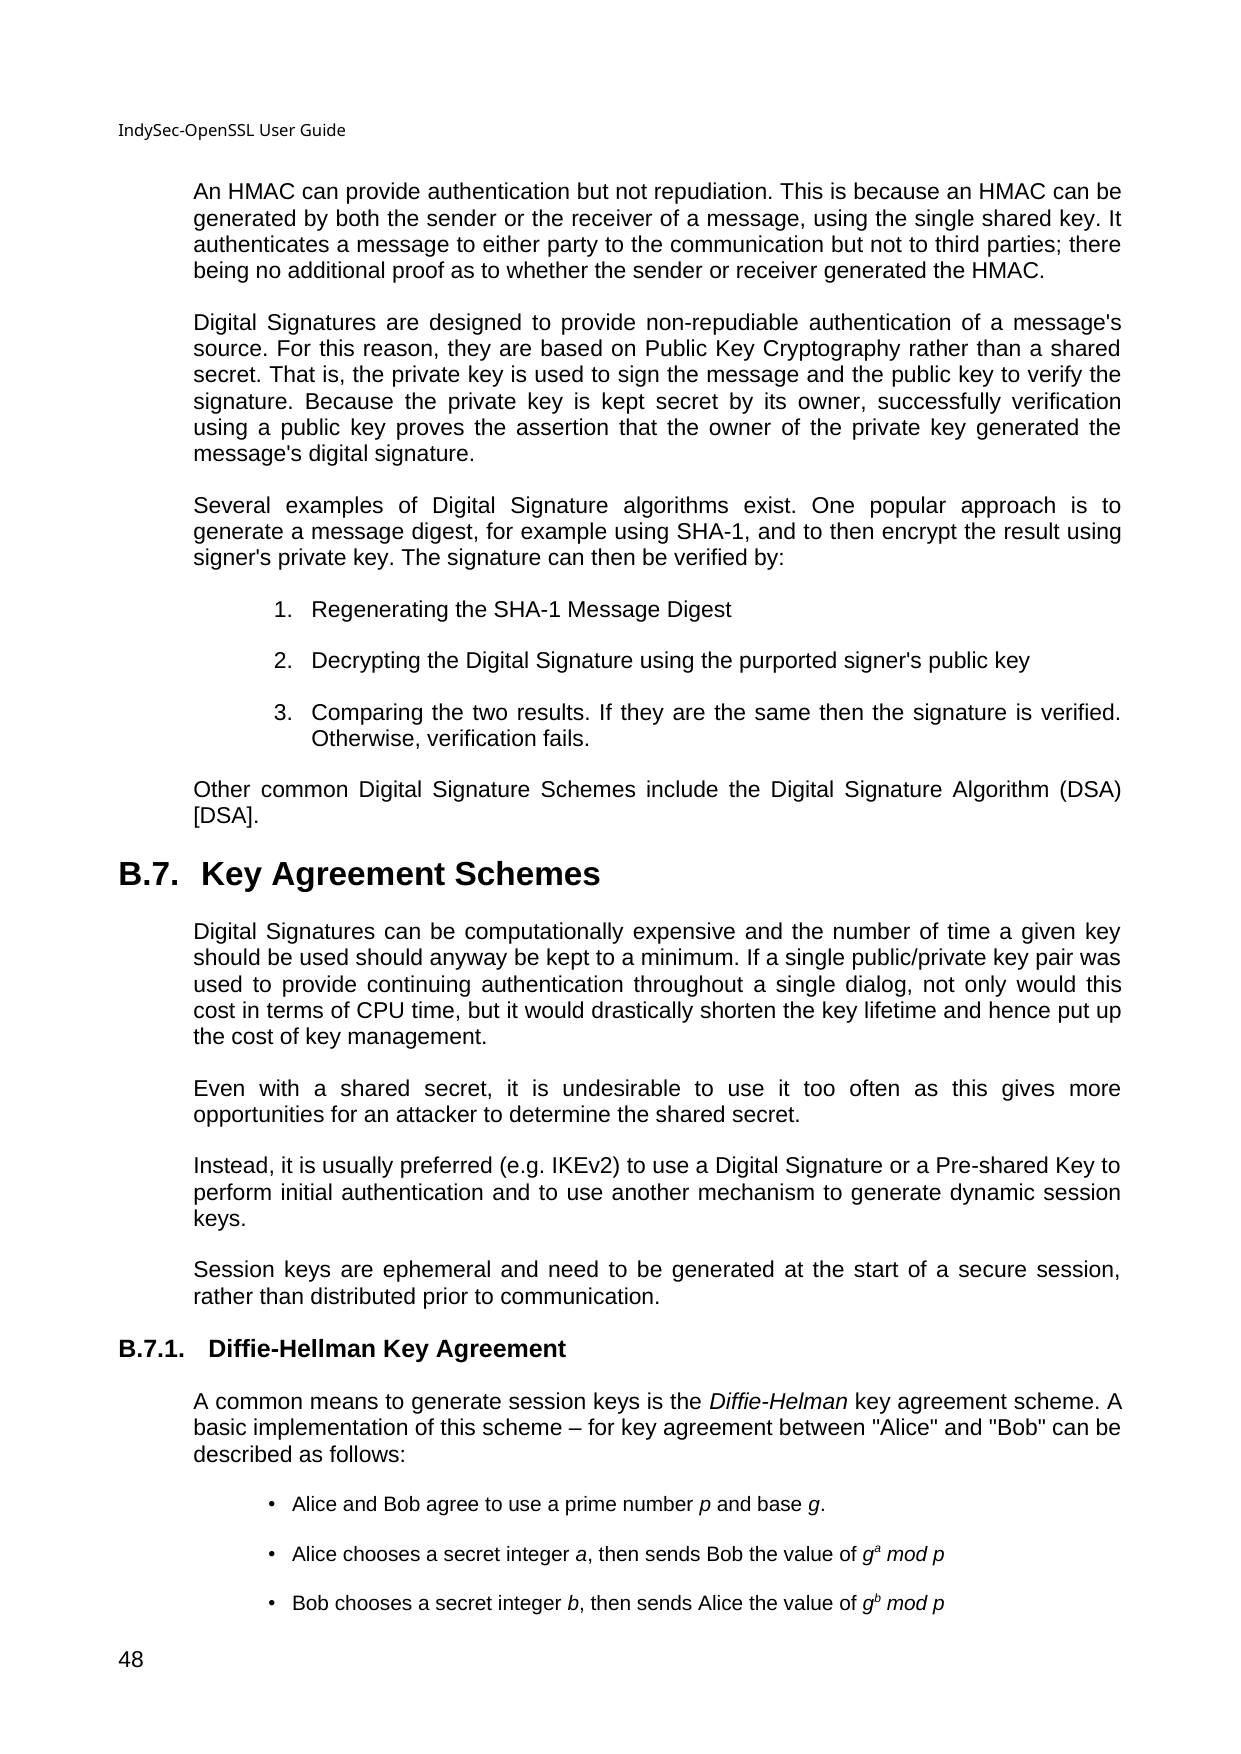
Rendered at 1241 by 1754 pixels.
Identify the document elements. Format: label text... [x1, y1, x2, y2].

text Digital Signatures can be computationally expensive and the number of time a given key should be used should anyway be kept to a minimum. If a single public/private key pair was used to provide continuing authentication throughout a single dialog, not only would this cost in terms of CPU time, but it would drastically shorten the key lifetime and hence put up the cost of key management. [193, 918, 1122, 1049]
text Even with a shared secret, it is undesirable to use it too often as this gives more opportunities for an attacker to determine the shared secret. [193, 1074, 1122, 1127]
list Regenerating the SHA-1 Message Digest [274, 596, 1122, 622]
subtitle Diffie-Hellman Key Agreement [118, 1334, 1122, 1363]
text Instead, it is usually preferred (e.g. IKEv2) to use a Digital Signature or a Pre-shared Key to perform initial authentication and to use another mechanism to generate dynamic session keys. [193, 1152, 1122, 1231]
text Several examples of Digital Signature algorithms exist. One popular approach is to generate a message digest, for example using SHA-1, and to then encrypt the result using signer's private key. The signature can then be verified by: [193, 492, 1122, 571]
list Comparing the two results. If they are the same then the signature is verified. Otherwise, verification fails. [274, 698, 1122, 751]
list Alice chooses a secret integer a, then sends Bob the value of ga mod p [268, 1541, 1122, 1566]
text An HMAC can provide authentication but not repudiation. This is because an HMAC can be generated by both the sender or the receiver of a message, using the single shared key. It authenticates a message to either party to the communication but not to third parties; there being no additional proof as to whether the sender or receiver generated the HMAC. [193, 178, 1122, 283]
text Digital Signatures are designed to provide non-repudiable authentication of a message's source. For this reason, they are based on Public Key Cryptography rather than a shared secret. That is, the private key is used to sign the message and the public key to verify the signature. Because the private key is kept secret by its owner, successfully verification using a public key proves the assertion that the owner of the private key generated the message's digital signature. [193, 308, 1122, 467]
list Decrypting the Digital Signature using the purported signer's public key [274, 647, 1122, 673]
subtitle Key Agreement Schemes [118, 854, 1122, 892]
text A common means to generate session keys is the Diffie-Helman key agreement scheme. A basic implementation of this scheme – for key agreement between "Alice" and "Bob" can be described as follows: [193, 1388, 1122, 1467]
text Other common Digital Signature Schemes include the Digital Signature Algorithm (DSA) [DSA]. [193, 776, 1122, 829]
list Alice and Bob agree to use a prime number p and base g. [268, 1492, 1122, 1516]
list Bob chooses a secret integer b, then sends Alice the value of gb mod p [268, 1591, 1122, 1615]
text Session keys are ephemeral and need to be generated at the start of a secure session, rather than distributed prior to communication. [193, 1256, 1122, 1309]
